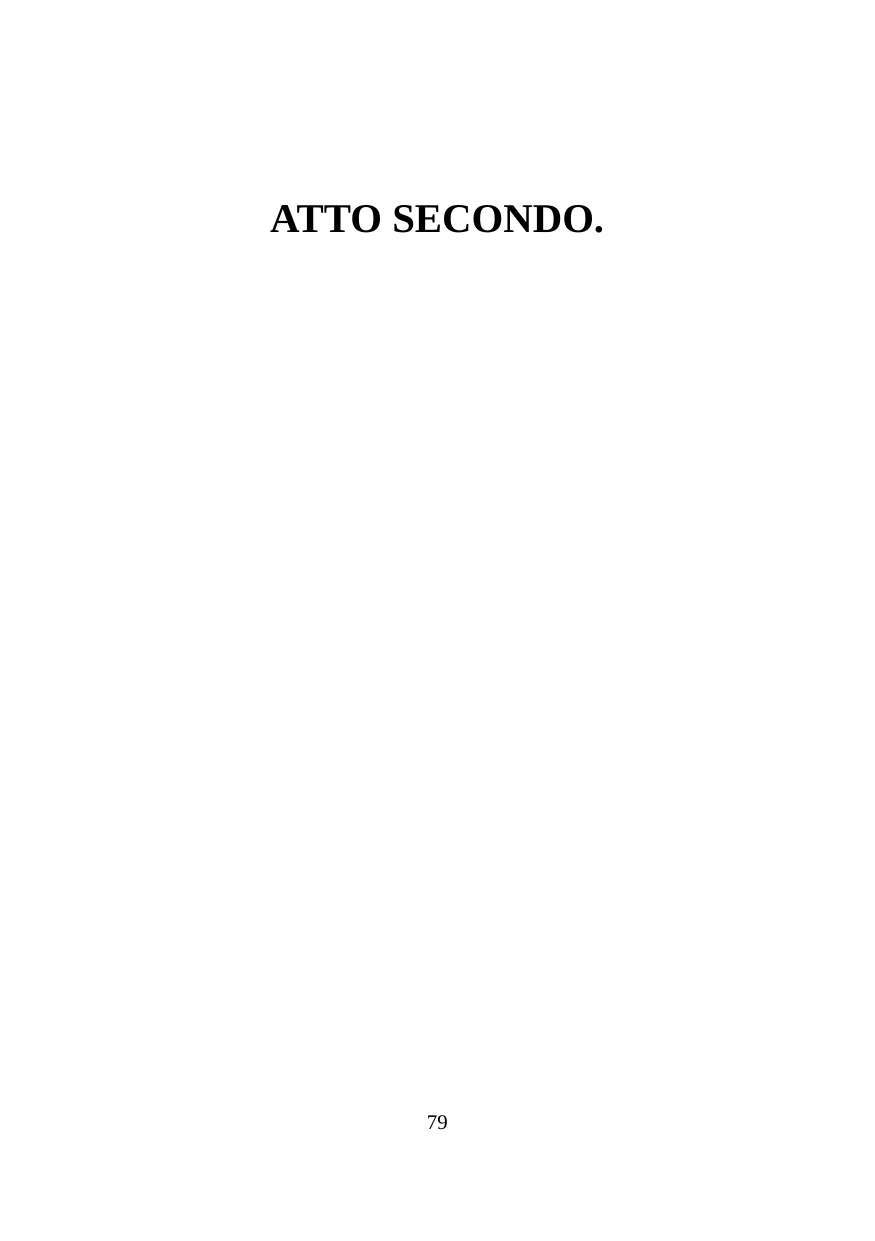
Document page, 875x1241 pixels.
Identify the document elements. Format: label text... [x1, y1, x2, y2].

subtitle ATTO SECONDO. [106, 195, 768, 242]
